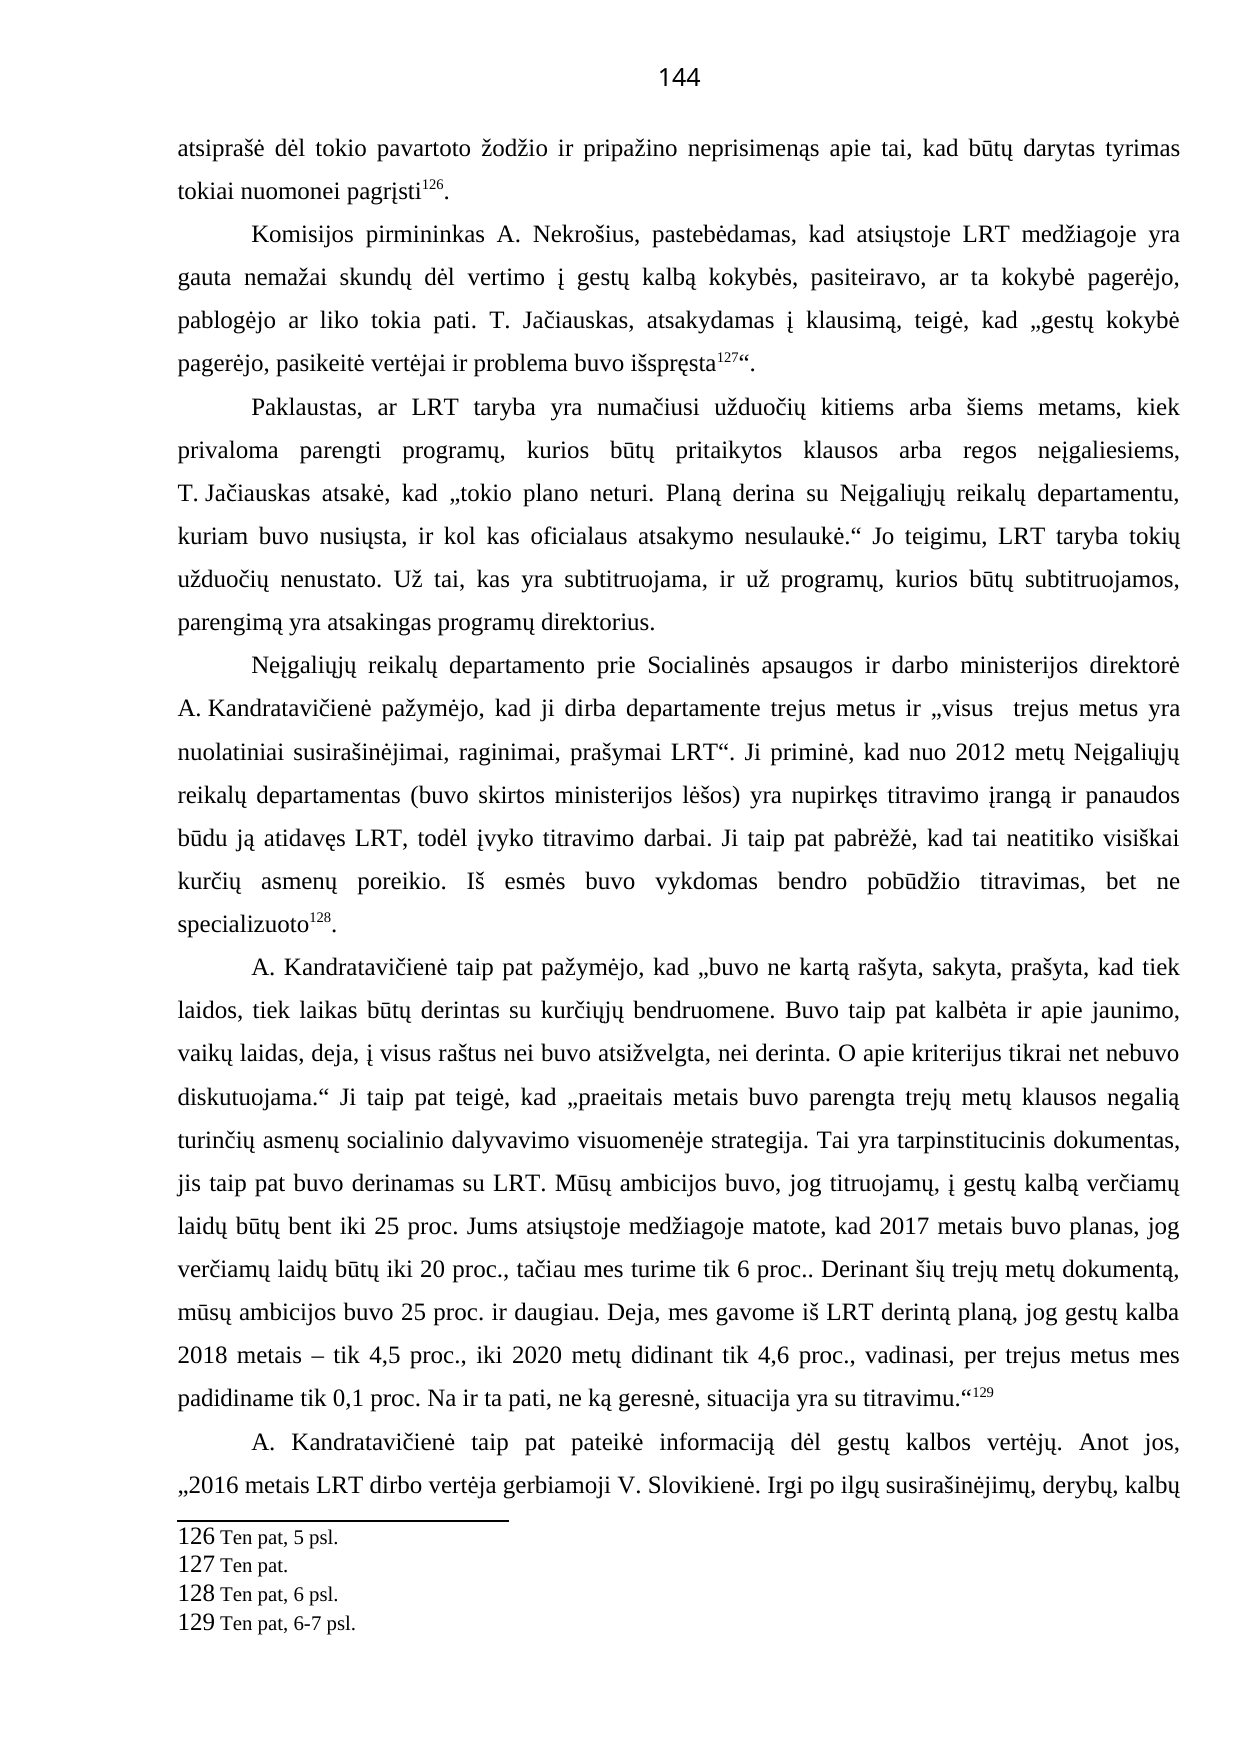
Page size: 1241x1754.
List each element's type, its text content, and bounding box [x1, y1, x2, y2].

text Komisijos pirmininkas A. Nekrošius, pastebėdamas, kad atsiųstoje LRT medžiagoje yra gauta nemažai skundų dėl vertimo į gestų kalbą kokybės, pasiteiravo, ar ta kokybė pagerėjo, pablogėjo ar liko tokia pati. T. Jačiauskas, atsakydamas į klausimą, teigė, kad „gestų kokybė pagerėjo, pasikeitė vertėjai ir problema buvo išspręsta“. [177, 219, 1181, 377]
text Ten pat. [177, 1549, 1181, 1578]
text Neįgaliųjų reikalų departamento prie Socialinės apsaugos ir darbo ministerijos direktorė A. Kandratavičienė pažymėjo, kad ji dirba departamente trejus metus ir „visus trejus metus yra nuolatiniai susirašinėjimai, raginimai, prašymai LRT“. Ji priminė, kad nuo 2012 metų Neįgaliųjų reikalų departamentas (buvo skirtos ministerijos lėšos) yra nupirkęs titravimo įrangą ir panaudos būdu ją atidavęs LRT, todėl įvyko titravimo darbai. Ji taip pat pabrėžė, kad tai neatitiko visiškai kurčių asmenų poreikio. Iš esmės buvo vykdomas bendro pobūdžio titravimas, bet ne specializuoto. [177, 650, 1181, 938]
text atsiprašė dėl tokio pavartoto žodžio ir pripažino neprisimenąs apie tai, kad būtų darytas tyrimas tokiai nuomonei pagrįsti. [177, 133, 1181, 205]
text Ten pat, 6-7 psl. [177, 1607, 1181, 1636]
text A. Kandratavičienė taip pat pažymėjo, kad „buvo ne kartą rašyta, sakyta, prašyta, kad tiek laidos, tiek laikas būtų derintas su kurčiųjų bendruomene. Buvo taip pat kalbėta ir apie jaunimo, vaikų laidas, deja, į visus raštus nei buvo atsižvelgta, nei derinta. O apie kriterijus tikrai net nebuvo diskutuojama.“ Ji taip pat teigė, kad „praeitais metais buvo parengta trejų metų klausos negalią turinčių asmenų socialinio dalyvavimo visuomenėje strategija. Tai yra tarpinstitucinis dokumentas, jis taip pat buvo derinamas su LRT. Mūsų ambicijos buvo, jog titruojamų, į gestų kalbą verčiamų laidų būtų bent iki 25 proc. Jums atsiųstoje medžiagoje matote, kad 2017 metais buvo planas, jog verčiamų laidų būtų iki 20 proc., tačiau mes turime tik 6 proc.. Derinant šių trejų metų dokumentą, mūsų ambicijos buvo 25 proc. ir daugiau. Deja, mes gavome iš LRT derintą planą, jog gestų kalba 2018 metais – tik 4,5 proc., iki 2020 metų didinant tik 4,6 proc., vadinasi, per trejus metus mes padidiname tik 0,1 proc. Na ir ta pati, ne ką geresnė, situacija yra su titravimu.“ [177, 952, 1181, 1412]
text Paklaustas, ar LRT taryba yra numačiusi užduočių kitiems arba šiems metams, kiek privaloma parengti programų, kurios būtų pritaikytos klausos arba regos neįgaliesiems, T. Jačiauskas atsakė, kad „tokio plano neturi. Planą derina su Neįgaliųjų reikalų departamentu, kuriam buvo nusiųsta, ir kol kas oficialaus atsakymo nesulaukė.“ Jo teigimu, LRT taryba tokių užduočių nenustato. Už tai, kas yra subtitruojama, ir už programų, kurios būtų subtitruojamos, parengimą yra atsakingas programų direktorius. [177, 392, 1181, 636]
text Ten pat, 5 psl. [177, 1521, 1181, 1549]
text Ten pat, 6 psl. [177, 1578, 1181, 1607]
text A. Kandratavičienė taip pat pateikė informaciją dėl gestų kalbos vertėjų. Anot jos, „2016 metais LRT dirbo vertėja gerbiamoji V. Slovikienė. Irgi po ilgų susirašinėjimų, derybų, kalbų [177, 1427, 1181, 1498]
